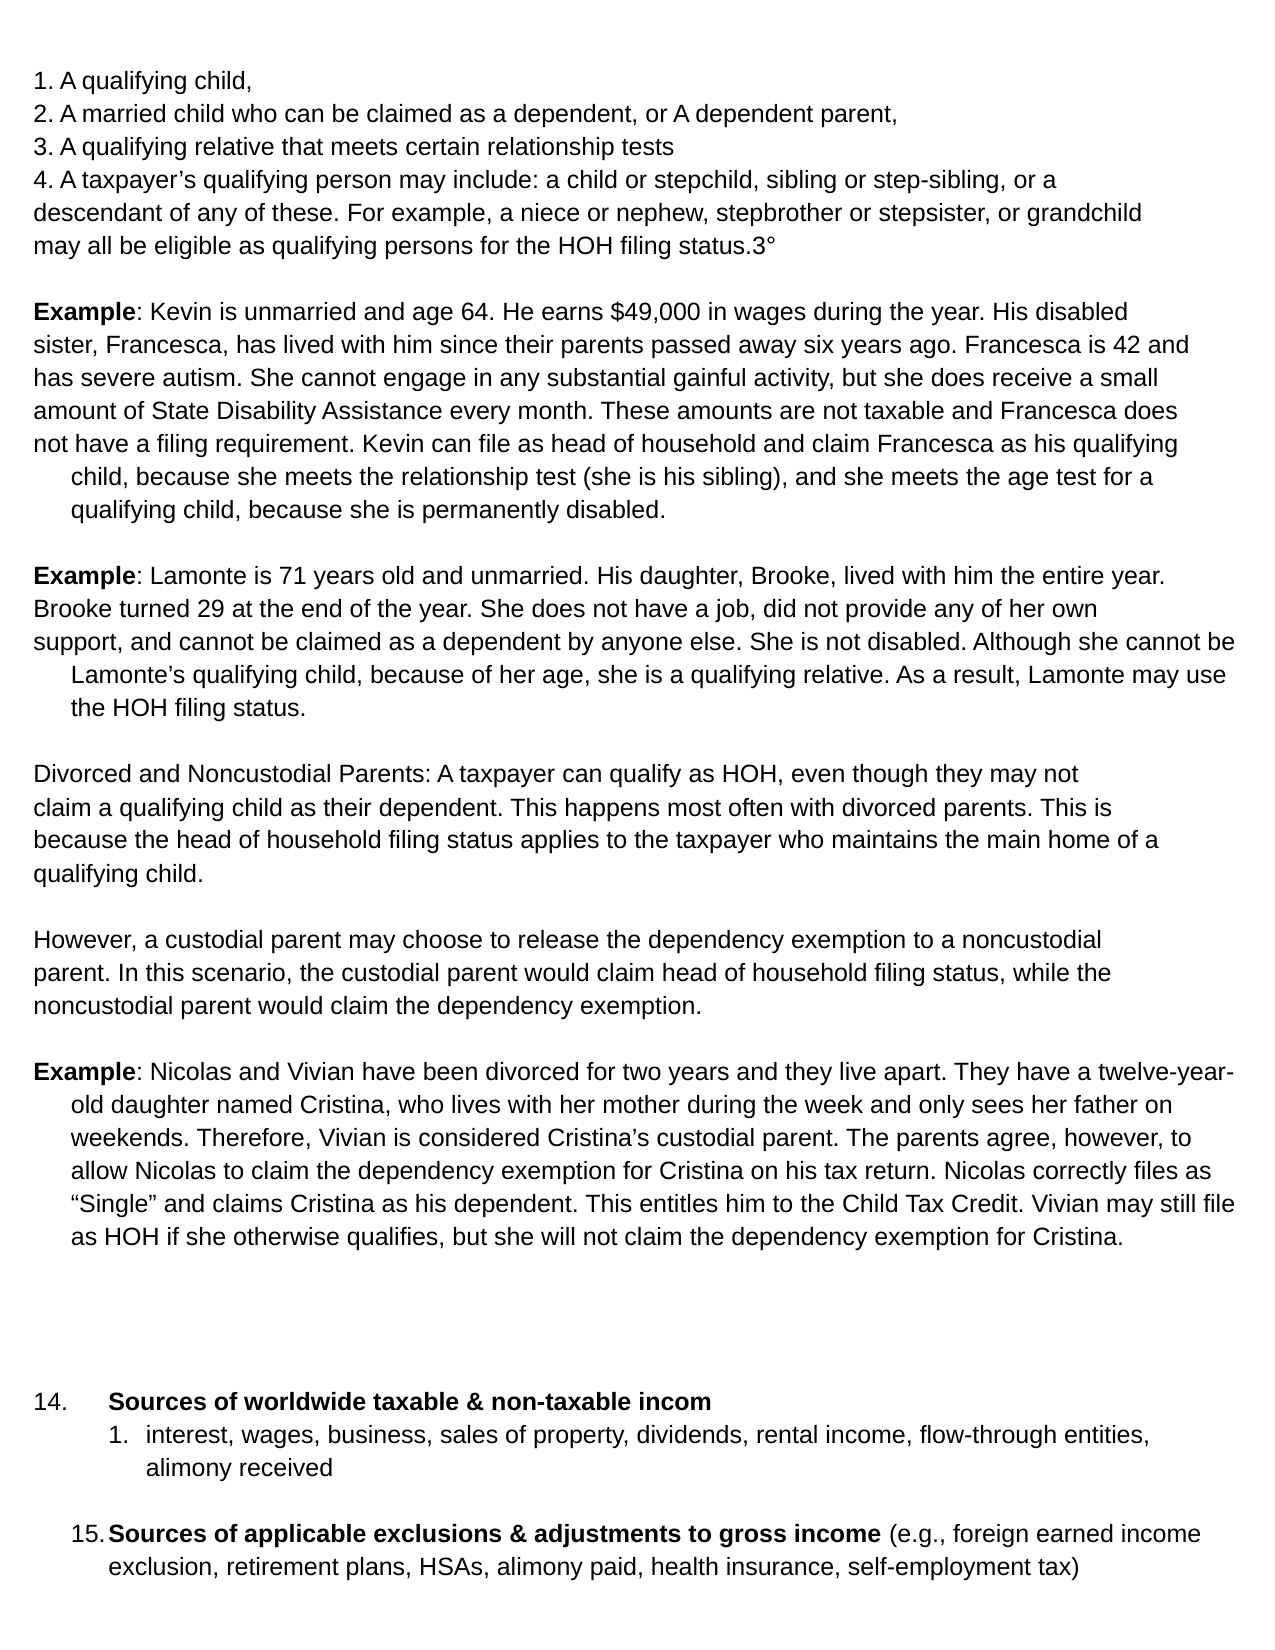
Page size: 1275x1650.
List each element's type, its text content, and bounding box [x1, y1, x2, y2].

text 3. A qualifying relative that meets certain relationship tests [33, 132, 1242, 161]
text has severe autism. She cannot engage in any substantial gainful activity, but she does receive a small [33, 363, 1242, 392]
text not have a filing requirement. Kevin can file as head of household and claim Francesca as his qualifying child, because she meets the relationship test (she is his sibling), and she meets the age test for a qualifying child, because she is permanently disabled. [33, 429, 1242, 524]
text may all be eligible as qualifying persons for the HOH filing status.3° [33, 231, 1242, 260]
text Divorced and Noncustodial Parents: A taxpayer can qualify as HOH, even though they may not [33, 759, 1242, 788]
text Brooke turned 29 at the end of the year. She does not have a job, did not provide any of her own [33, 594, 1242, 623]
text descendant of any of these. For example, a niece or nephew, stepbrother or stepsister, or grandchild [33, 198, 1242, 227]
text However, a custodial parent may choose to release the dependency exemption to a noncustodial [33, 924, 1242, 953]
text support, and cannot be claimed as a dependent by anyone else. She is not disabled. Although she cannot be Lamonte’s qualifying child, because of her age, she is a qualifying relative. As a result, Lamonte may use the HOH filing status. [33, 627, 1242, 722]
text claim a qualifying child as their dependent. This happens most often with divorced parents. This is [33, 792, 1242, 821]
text Example: Kevin is unmarried and age 64. He earns $49,000 in wages during the year. His disabled [33, 297, 1242, 326]
text qualifying child. [33, 858, 1242, 887]
text sister, Francesca, has lived with him since their parents passed away six years ago. Francesca is 42 and [33, 330, 1242, 359]
text 1. A qualifying child, [33, 66, 1242, 95]
text 4. A taxpayer’s qualifying person may include: a child or stepchild, sibling or step-sibling, or a [33, 165, 1242, 194]
text amount of State Disability Assistance every month. These amounts are not taxable and Francesca does [33, 396, 1242, 425]
text Example: Nicolas and Vivian have been divorced for two years and they live apart. They have a twelve-year-old daughter named Cristina, who lives with her mother during the week and only sees her father on weekends. Therefore, Vivian is considered Cristina’s custodial parent. The parents agree, however, to allow Nicolas to claim the dependency exemption for Cristina on his tax return. Nicolas correctly files as “Single” and claims Cristina as his dependent. This entitles him to the Child Tax Credit. Vivian may still file as HOH if she otherwise qualifies, but she will not claim the dependency exemption for Cristina. [33, 1057, 1242, 1251]
list Sources of worldwide taxable & non-taxable incom [33, 1387, 1242, 1416]
list Sources of applicable exclusions & adjustments to gross income (e.g., foreign earned income exclusion, retirement plans, HSAs, alimony paid, health insurance, self-employment tax) [71, 1519, 1242, 1614]
text because the head of household filing status applies to the taxpayer who maintains the main home of a [33, 826, 1242, 854]
text noncustodial parent would claim the dependency exemption. [33, 991, 1242, 1019]
list interest, wages, business, sales of property, dividends, rental income, flow-through entities, alimony received [108, 1420, 1242, 1515]
text 2. A married child who can be claimed as a dependent, or A dependent parent, [33, 99, 1242, 128]
text parent. In this scenario, the custodial parent would claim head of household filing status, while the [33, 958, 1242, 986]
text Example: Lamonte is 71 years old and unmarried. His daughter, Brooke, lived with him the entire year. [33, 561, 1242, 590]
